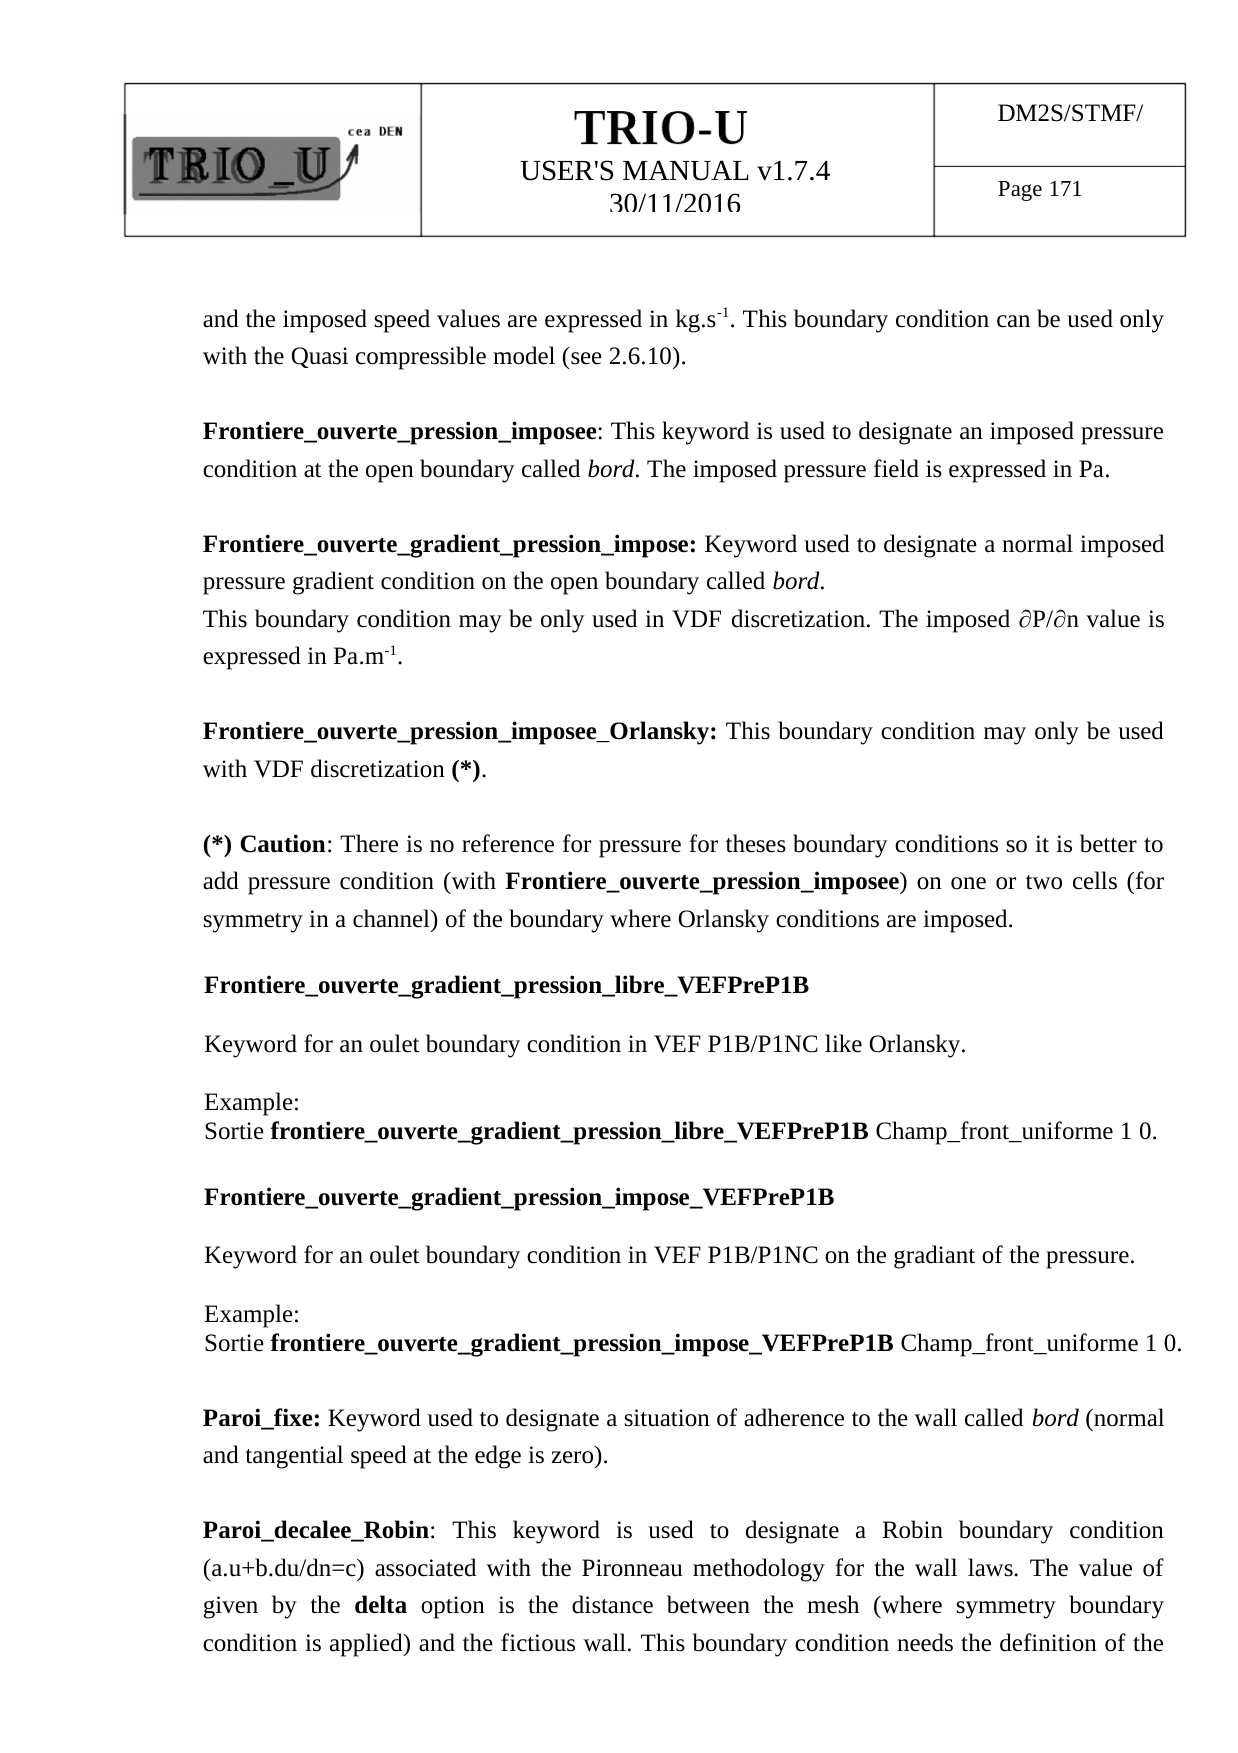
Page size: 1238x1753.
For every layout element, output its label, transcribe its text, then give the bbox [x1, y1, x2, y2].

text and the imposed speed values are expressed in kg.s-1. This boundary condition can be used only with the Quasi compressible model (see 2.6.10). [203, 295, 1165, 370]
text Frontiere_ouverte_pression_imposee: This keyword is used to designate an imposed pressure condition at the open boundary called bord. The imposed pressure field is expressed in Pa. [203, 408, 1165, 483]
text Frontiere_ouverte_pression_imposee_Orlansky: This boundary condition may only be used with VDF discretization (*). [203, 708, 1165, 783]
text Example: [115, 1298, 1196, 1327]
text This boundary condition may be only used in VDF discretization. The imposed P/n value is expressed in Pa.m-1. [203, 595, 1165, 670]
text Frontiere_ouverte_gradient_pression_libre_VEFPreP1B [115, 970, 1196, 999]
text Sortie frontiere_ouverte_gradient_pression_impose_VEFPreP1B Champ_front_uniforme 1 0. [115, 1327, 1196, 1357]
text Example: [115, 1087, 1196, 1116]
text Frontiere_ouverte_gradient_pression_impose: Keyword used to designate a normal imposed pressure gradient condition on the open boundary called bord. [203, 520, 1165, 595]
text Sortie frontiere_ouverte_gradient_pression_libre_VEFPreP1B Champ_front_uniforme 1 0. [115, 1116, 1196, 1145]
text Keyword for an oulet boundary condition in VEF P1B/P1NC like Orlansky. [115, 1028, 1196, 1057]
text Keyword for an oulet boundary condition in VEF P1B/P1NC on the gradiant of the pressure. [115, 1240, 1196, 1269]
text Paroi_decalee_Robin: This keyword is used to designate a Robin boundary condition (a.u+b.du/dn=c) associated with the Pironneau methodology for the wall laws. The value of given by the delta option is the distance between the mesh (where symmetry boundary condition is applied) and the fictious wall. This boundary condition needs the definition of the [203, 1507, 1165, 1657]
text (*) Caution: There is no reference for pressure for theses boundary conditions so it is better to add pressure condition (with Frontiere_ouverte_pression_imposee) on one or two cells (for symmetry in a channel) of the boundary where Orlansky conditions are imposed. [203, 820, 1165, 933]
text Frontiere_ouverte_gradient_pression_impose_VEFPreP1B [115, 1182, 1196, 1211]
text Paroi_fixe: Keyword used to designate a situation of adherence to the wall called bord (normal and tangential speed at the edge is zero). [203, 1394, 1165, 1469]
